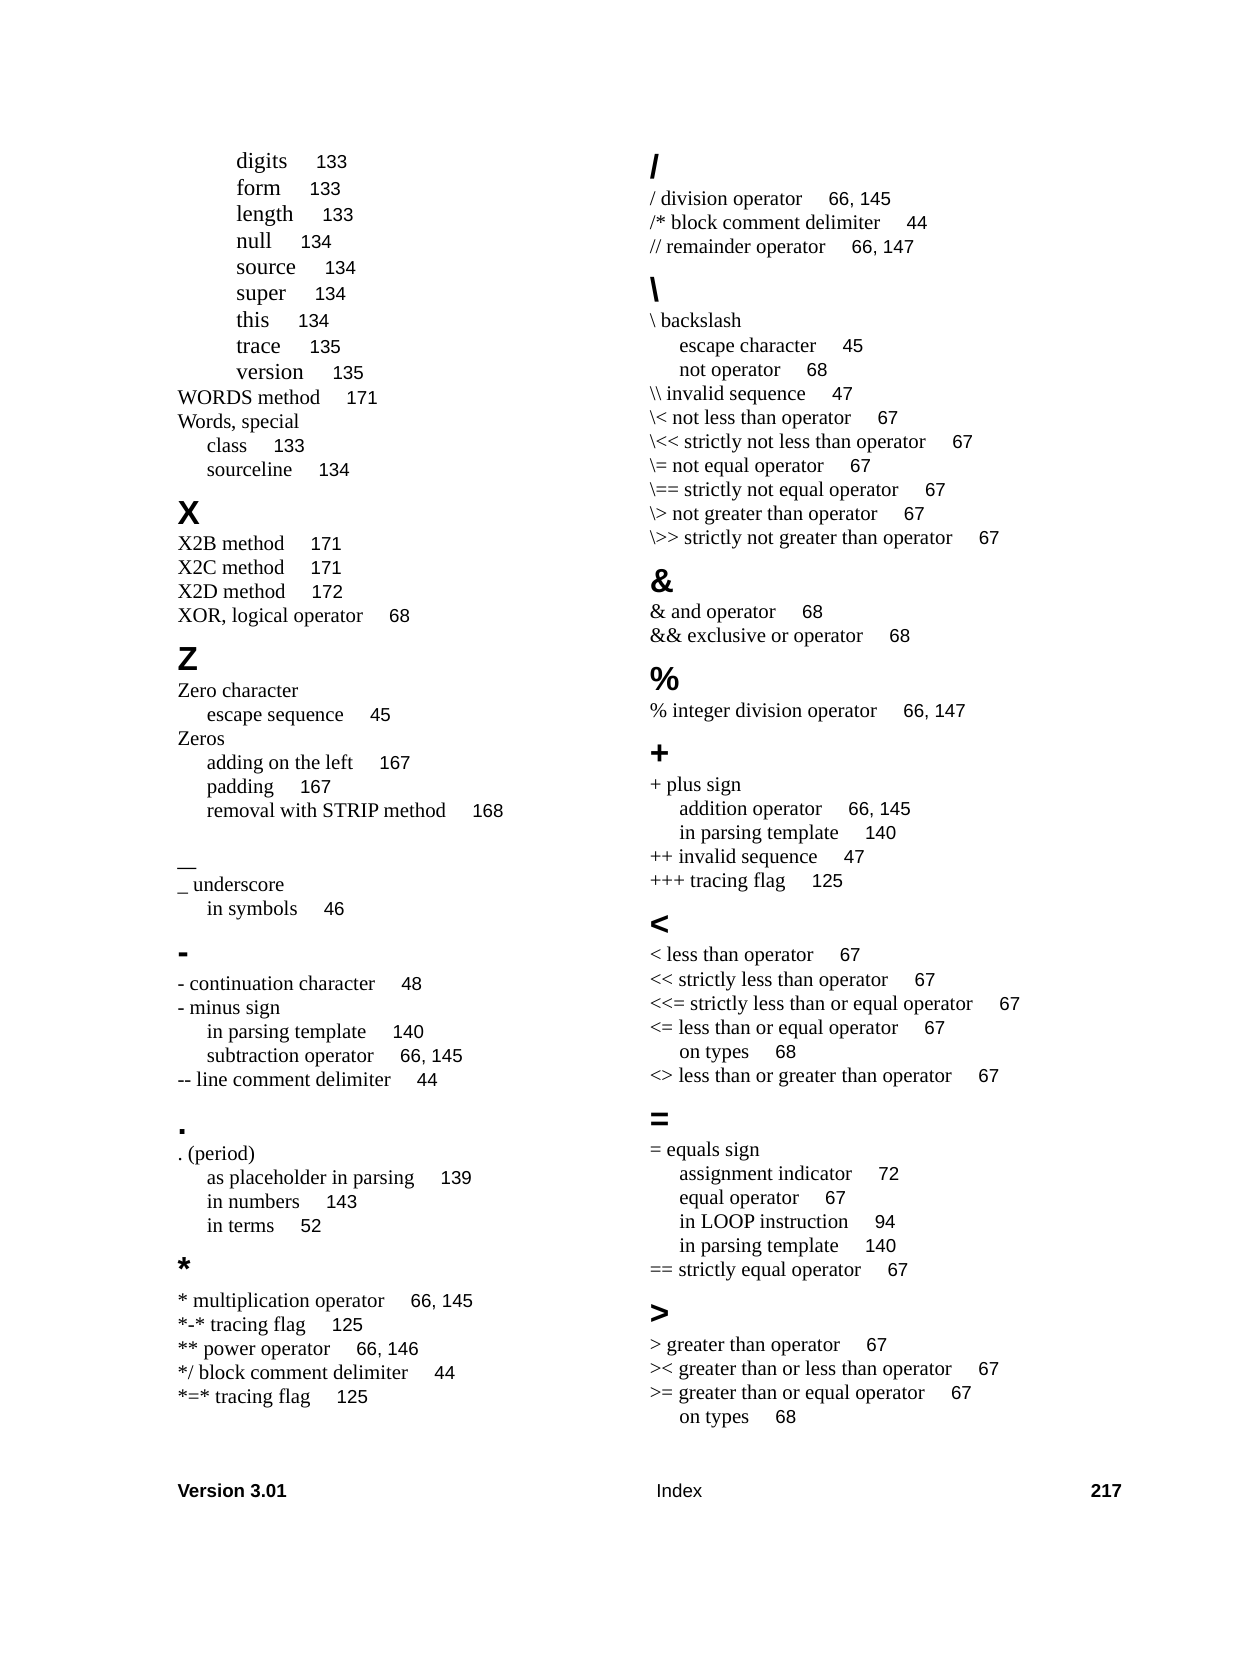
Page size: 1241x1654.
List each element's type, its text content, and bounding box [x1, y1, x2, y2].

text in terms 52 [207, 1213, 649, 1237]
text . [177, 1103, 649, 1141]
text <= less than or equal operator 67 [649, 1014, 1122, 1039]
text + plus sign [649, 772, 1122, 796]
text in numbers 143 [207, 1189, 649, 1213]
text */ block comment delimiter 44 [177, 1360, 649, 1384]
text X2D method 172 [177, 579, 649, 603]
text class 133 [207, 433, 649, 457]
text as placeholder in parsing 139 [207, 1165, 649, 1189]
text assignment indicator 72 [679, 1161, 1122, 1185]
text \< not less than operator 67 [649, 405, 1122, 429]
text + [649, 733, 1122, 772]
text && exclusive or operator 68 [649, 623, 1122, 647]
text X2B method 171 [177, 531, 649, 555]
text null 134 [236, 227, 649, 253]
text = [649, 1098, 1122, 1137]
text * [177, 1249, 649, 1288]
text / division operator 66, 145 [649, 186, 1122, 210]
text \ backslash [649, 308, 1122, 332]
text -- line comment delimiter 44 [177, 1067, 649, 1091]
text _ underscore [177, 872, 649, 896]
text Zero character [177, 678, 649, 702]
text adding on the left 167 [207, 750, 649, 774]
text - [177, 932, 649, 971]
text super 134 [236, 279, 649, 306]
text in parsing template 140 [207, 1019, 649, 1043]
text in parsing template 140 [679, 1233, 1122, 1257]
text escape character 45 [679, 332, 1122, 357]
text << strictly less than operator 67 [649, 966, 1122, 991]
text - minus sign [177, 995, 649, 1019]
text <> less than or greater than operator 67 [649, 1063, 1122, 1087]
text == strictly equal operator 67 [649, 1257, 1122, 1281]
text >= greater than or equal operator 67 [649, 1380, 1122, 1404]
text _ [177, 834, 649, 872]
text WORDS method 171 [177, 385, 649, 409]
text < less than operator 67 [649, 942, 1122, 966]
text in LOOP instruction 94 [679, 1209, 1122, 1233]
text // remainder operator 66, 147 [649, 234, 1122, 258]
text \== strictly not equal operator 67 [649, 477, 1122, 501]
text in symbols 46 [207, 896, 649, 920]
text / [649, 148, 1122, 186]
text <<= strictly less than or equal operator 67 [649, 991, 1122, 1014]
text . (period) [177, 1141, 649, 1165]
text length 133 [236, 200, 649, 227]
text < [649, 904, 1122, 942]
text subtraction operator 66, 145 [207, 1043, 649, 1067]
text this 134 [236, 306, 649, 332]
text > greater than operator 67 [649, 1332, 1122, 1356]
text on types 68 [679, 1039, 1122, 1063]
text trace 135 [236, 332, 649, 358]
text padding 167 [207, 774, 649, 798]
text % [649, 659, 1122, 698]
text /* block comment delimiter 44 [649, 210, 1122, 234]
text \\ invalid sequence 47 [649, 381, 1122, 405]
text % integer division operator 66, 147 [649, 698, 1122, 722]
text \= not equal operator 67 [649, 453, 1122, 477]
text Words, special [177, 409, 649, 433]
text *-* tracing flag 125 [177, 1312, 649, 1336]
text XOR, logical operator 68 [177, 603, 649, 627]
text escape sequence 45 [207, 702, 649, 726]
text removal with STRIP method 168 [207, 798, 649, 822]
text >< greater than or less than operator 67 [649, 1356, 1122, 1380]
text & and operator 68 [649, 599, 1122, 623]
text sourceline 134 [207, 457, 649, 481]
text \> not greater than operator 67 [649, 501, 1122, 525]
text version 135 [236, 358, 649, 385]
text not operator 68 [679, 357, 1122, 381]
text X [177, 493, 649, 531]
text ** power operator 66, 146 [177, 1336, 649, 1360]
text - continuation character 48 [177, 971, 649, 995]
text Z [177, 639, 649, 678]
text > [649, 1293, 1122, 1332]
text & [649, 561, 1122, 599]
text \<< strictly not less than operator 67 [649, 429, 1122, 453]
text form 133 [236, 174, 649, 200]
text addition operator 66, 145 [679, 796, 1122, 820]
text *=* tracing flag 125 [177, 1384, 649, 1408]
text digits 133 [236, 148, 649, 174]
text = equals sign [649, 1137, 1122, 1161]
text \>> strictly not greater than operator 67 [649, 525, 1122, 549]
text X2C method 171 [177, 555, 649, 579]
text Zeros [177, 726, 649, 750]
text in parsing template 140 [679, 820, 1122, 844]
text * multiplication operator 66, 145 [177, 1288, 649, 1312]
text equal operator 67 [679, 1185, 1122, 1209]
text source 134 [236, 253, 649, 279]
text \ [649, 270, 1122, 308]
text on types 68 [679, 1404, 1122, 1428]
text ++ invalid sequence 47 [649, 844, 1122, 868]
text +++ tracing flag 125 [649, 868, 1122, 892]
